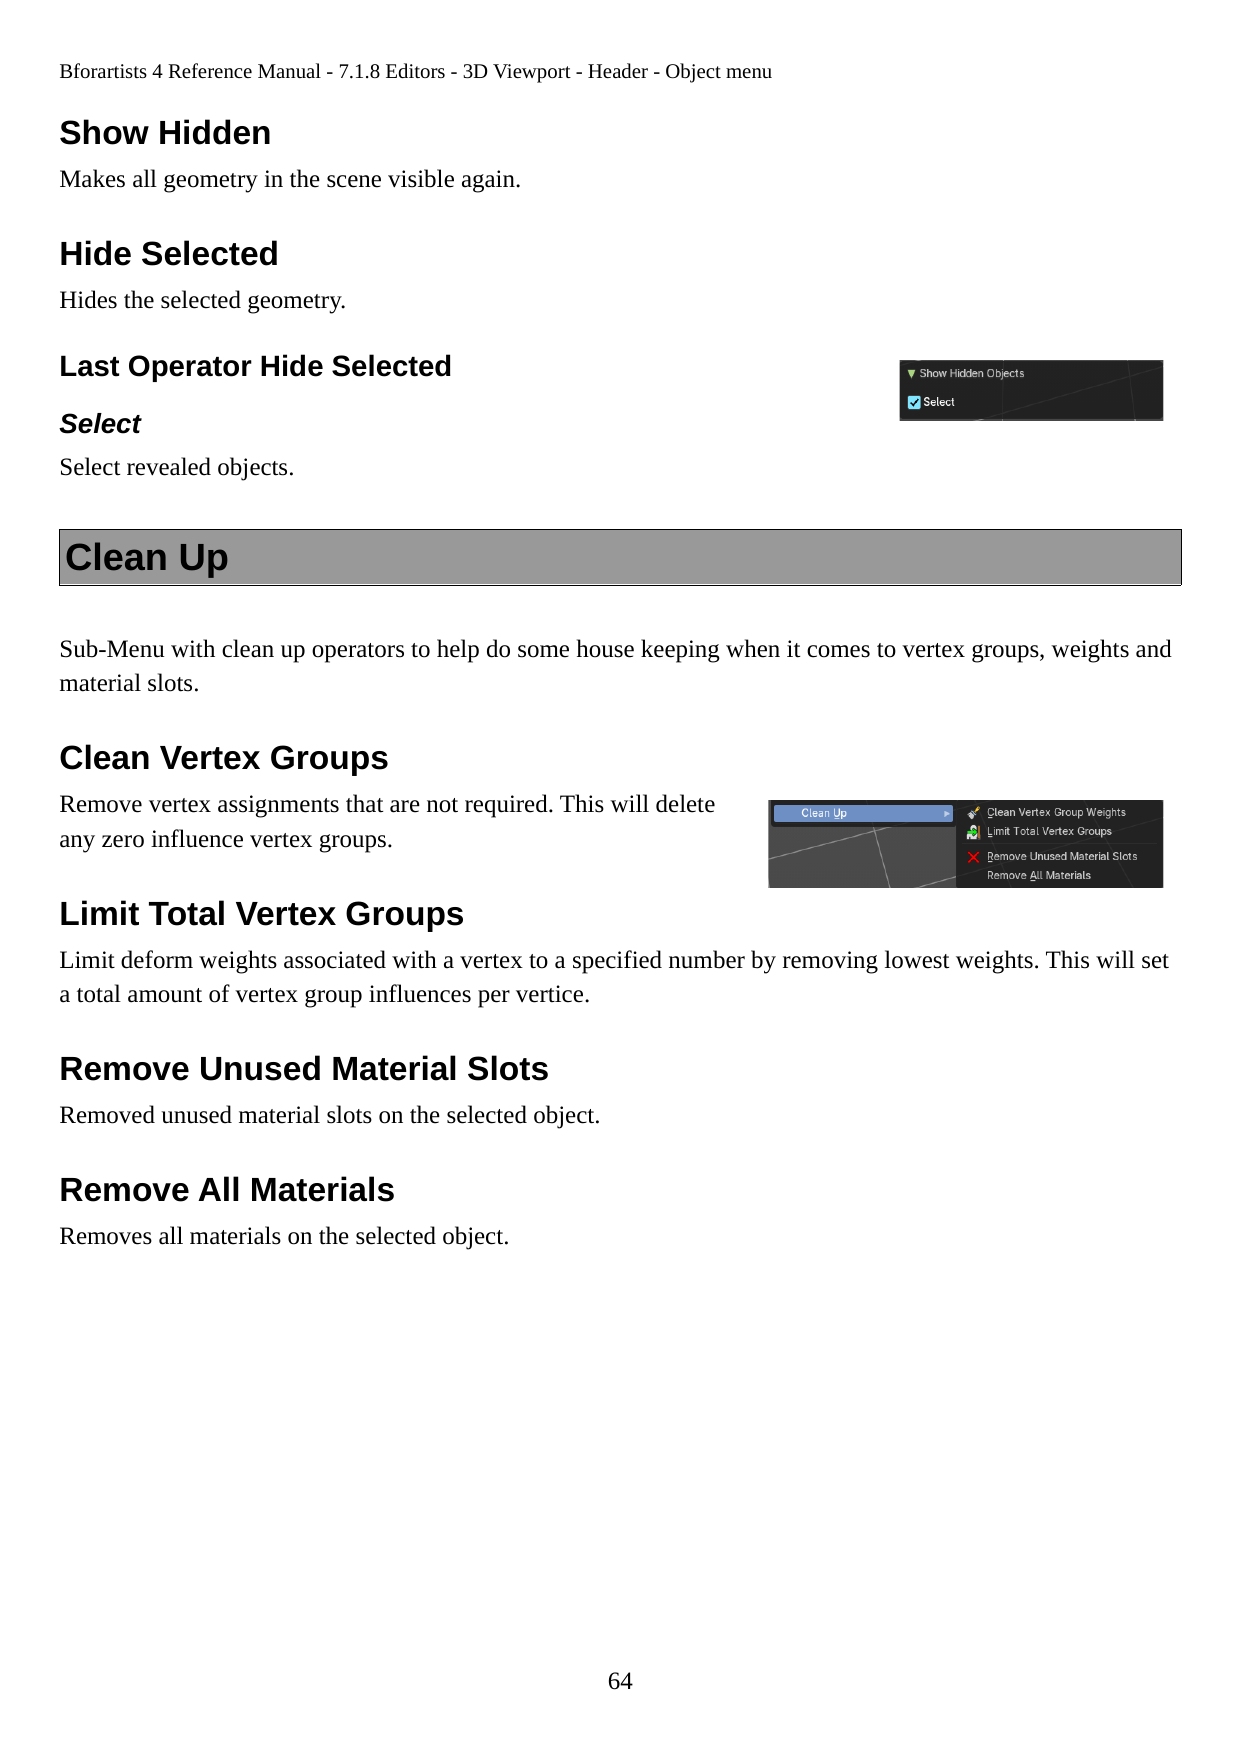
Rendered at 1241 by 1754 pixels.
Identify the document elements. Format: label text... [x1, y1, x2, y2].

picture [899, 360, 1164, 421]
text Makes all geometry in the scene visible again. [59, 164, 1181, 192]
text Removes all materials on the selected object. [59, 1221, 1181, 1250]
subtitle Select [59, 407, 1181, 439]
subtitle Clean Vertex Groups [59, 738, 1181, 777]
subtitle Limit Total Vertex Groups [59, 894, 1181, 932]
subtitle Show Hidden [59, 113, 1181, 151]
text Remove vertex assignments that are not required. This will delete any zero influence vertex groups. [59, 789, 1181, 852]
text Removed unused material slots on the selected object. [59, 1100, 1181, 1129]
subtitle Remove Unused Material Slots [59, 1049, 1181, 1088]
text Hides the selected geometry. [59, 285, 1181, 313]
subtitle Last Operator Hide Selected [59, 348, 1181, 382]
table_header Clean Up [60, 530, 1181, 584]
text Limit deform weights associated with a vertex to a specified number by removing lowest weights. This will set a total amount of vertex group influences per vertice. [59, 945, 1181, 1008]
subtitle Hide Selected [59, 234, 1181, 272]
text Sub-Menu with clean up operators to help do some house keeping when it comes to vertex groups, weights and material slots. [59, 634, 1181, 697]
text Select revealed objects. [59, 452, 1181, 480]
subtitle Remove All Materials [59, 1170, 1181, 1209]
picture [768, 800, 1164, 888]
